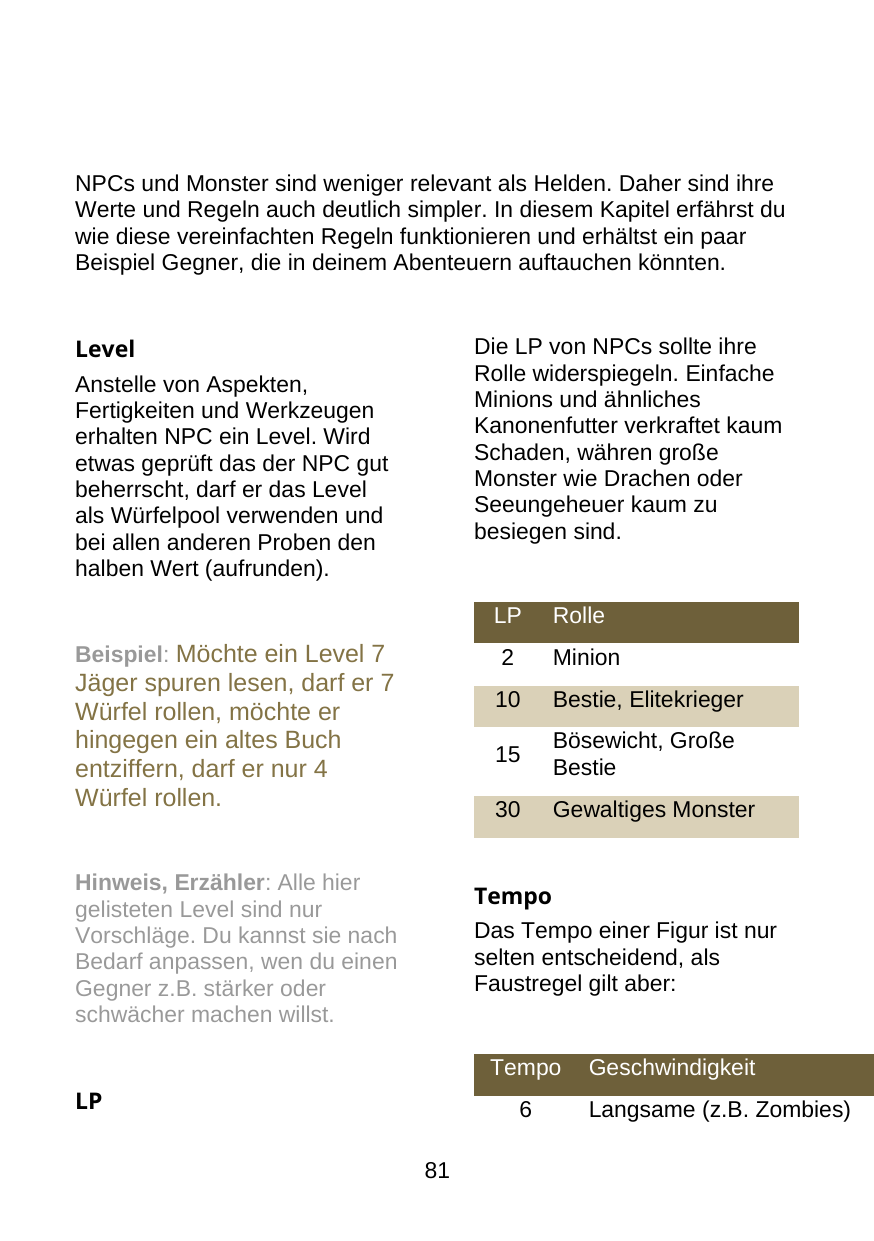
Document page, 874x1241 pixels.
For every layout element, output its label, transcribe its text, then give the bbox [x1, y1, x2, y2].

subtitle Kapitel 11: Bestiarium [75, 74, 799, 153]
text Anstelle von Aspekten, Fertigkeiten und Werkzeugen erhalten NPC ein Level. Wird etwas geprüft das der NPC gut beherrscht, darf er das Level als Würfelpool verwenden und bei allen anderen Proben den halben Wert (aufrunden). [75, 371, 400, 581]
subtitle Tempo [474, 880, 799, 911]
table_header Geschwindigkeit [577, 1054, 874, 1096]
table_cell Bösewicht, Große Bestie [541, 728, 799, 796]
table_cell 2 [474, 644, 541, 686]
table_cell 6 [474, 1096, 577, 1138]
table_header LP [474, 602, 541, 643]
table_header Rolle [541, 602, 799, 643]
table_cell Gewaltiges Monster [541, 796, 799, 838]
table_cell 10 [474, 686, 541, 727]
table_cell 30 [474, 796, 541, 838]
table_cell Minion [541, 644, 799, 686]
table_cell Bestie, Elitekrieger [541, 686, 799, 727]
text NPCs und Monster sind weniger relevant als Helden. Daher sind ihre Werte und Regeln auch deutlich simpler. In diesem Kapitel erfährst du wie diese vereinfachten Regeln funktionieren und erhältst ein paar Beispiel Gegner, die in deinem Abenteuern auftauchen könnten. [75, 170, 799, 276]
table_cell Langsame (z.B. Zombies) [577, 1096, 874, 1138]
table_cell 15 [474, 728, 541, 796]
text Das Tempo einer Figur ist nur selten entscheidend, als Faustregel gilt aber: [474, 917, 799, 996]
text Beispiel: Möchte ein Level 7 Jäger spuren lesen, darf er 7 Würfel rollen, möchte er hingegen ein altes Buch entziffern, darf er nur 4 Würfel rollen. [75, 639, 400, 812]
text Die LP von NPCs sollte ihre Rolle widerspiegeln. Einfache Minions und ähnliches Kanonenfutter verkraftet kaum Schaden, währen große Monster wie Drachen oder Seeungeheuer kaum zu besiegen sind. [474, 333, 799, 544]
subtitle LP [75, 1085, 400, 1116]
subtitle Level [75, 333, 400, 364]
table_header Tempo [474, 1054, 577, 1096]
text Hinweis, Erzähler: Alle hier gelisteten Level sind nur Vorschläge. Du kannst sie nach Bedarf anpassen, wen du einen Gegner z.B. stärker oder schwächer machen willst. [75, 869, 400, 1027]
